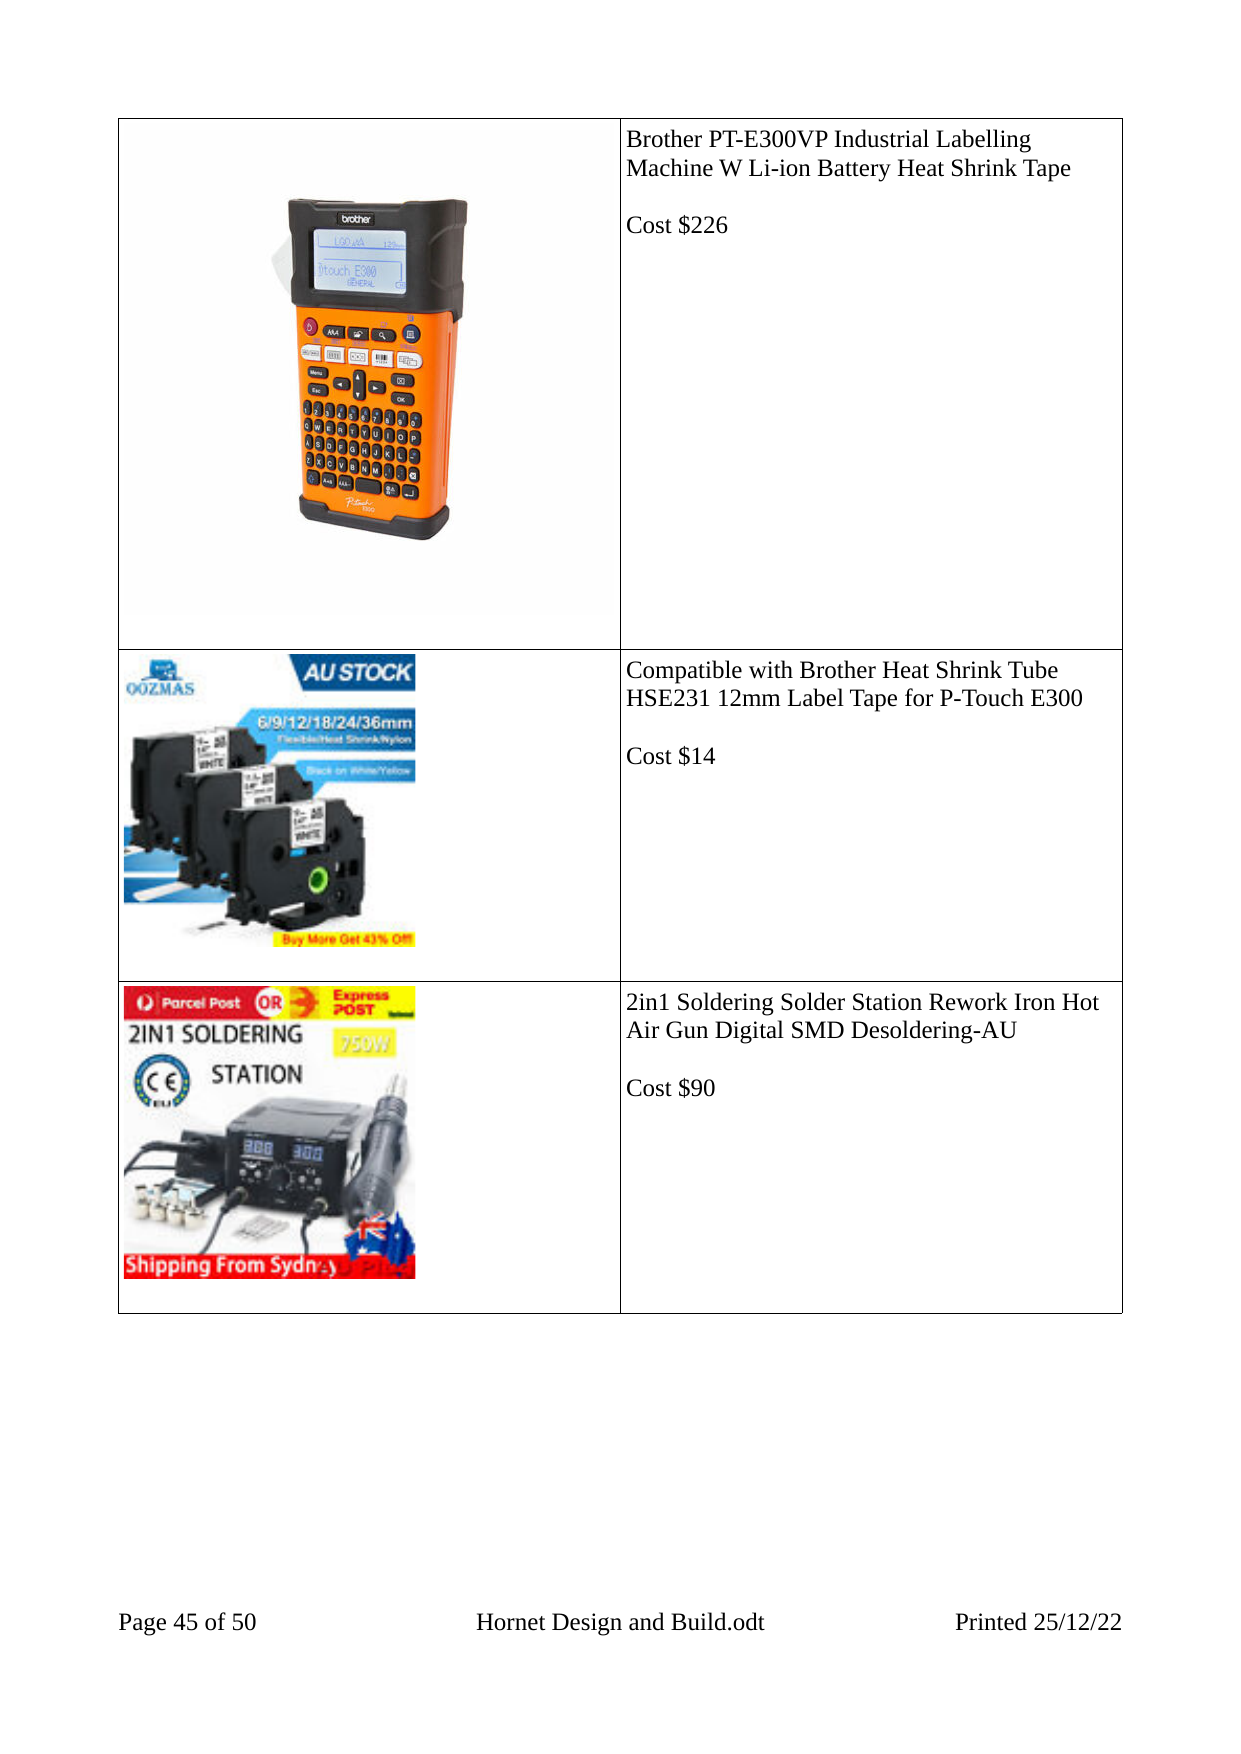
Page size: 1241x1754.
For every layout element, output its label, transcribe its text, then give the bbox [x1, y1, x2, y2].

table_cell Compatible with Brother Heat Shrink Tube HSE231 12mm Label Tape for P-Touch E300 Cost $14 [621, 650, 1122, 981]
table_cell [119, 982, 620, 1313]
picture [123, 986, 416, 1279]
table_cell 2in1 Soldering Solder Station Rework Iron Hot Air Gun Digital SMD Desoldering-AU Cost $90 [621, 982, 1122, 1313]
picture [123, 123, 615, 615]
table_cell [119, 650, 620, 981]
table_cell Brother PT-E300VP Industrial Labelling Machine W Li-ion Battery Heat Shrink Tape Cost $226 [621, 119, 1122, 649]
table_cell [119, 119, 620, 649]
picture [123, 654, 416, 947]
